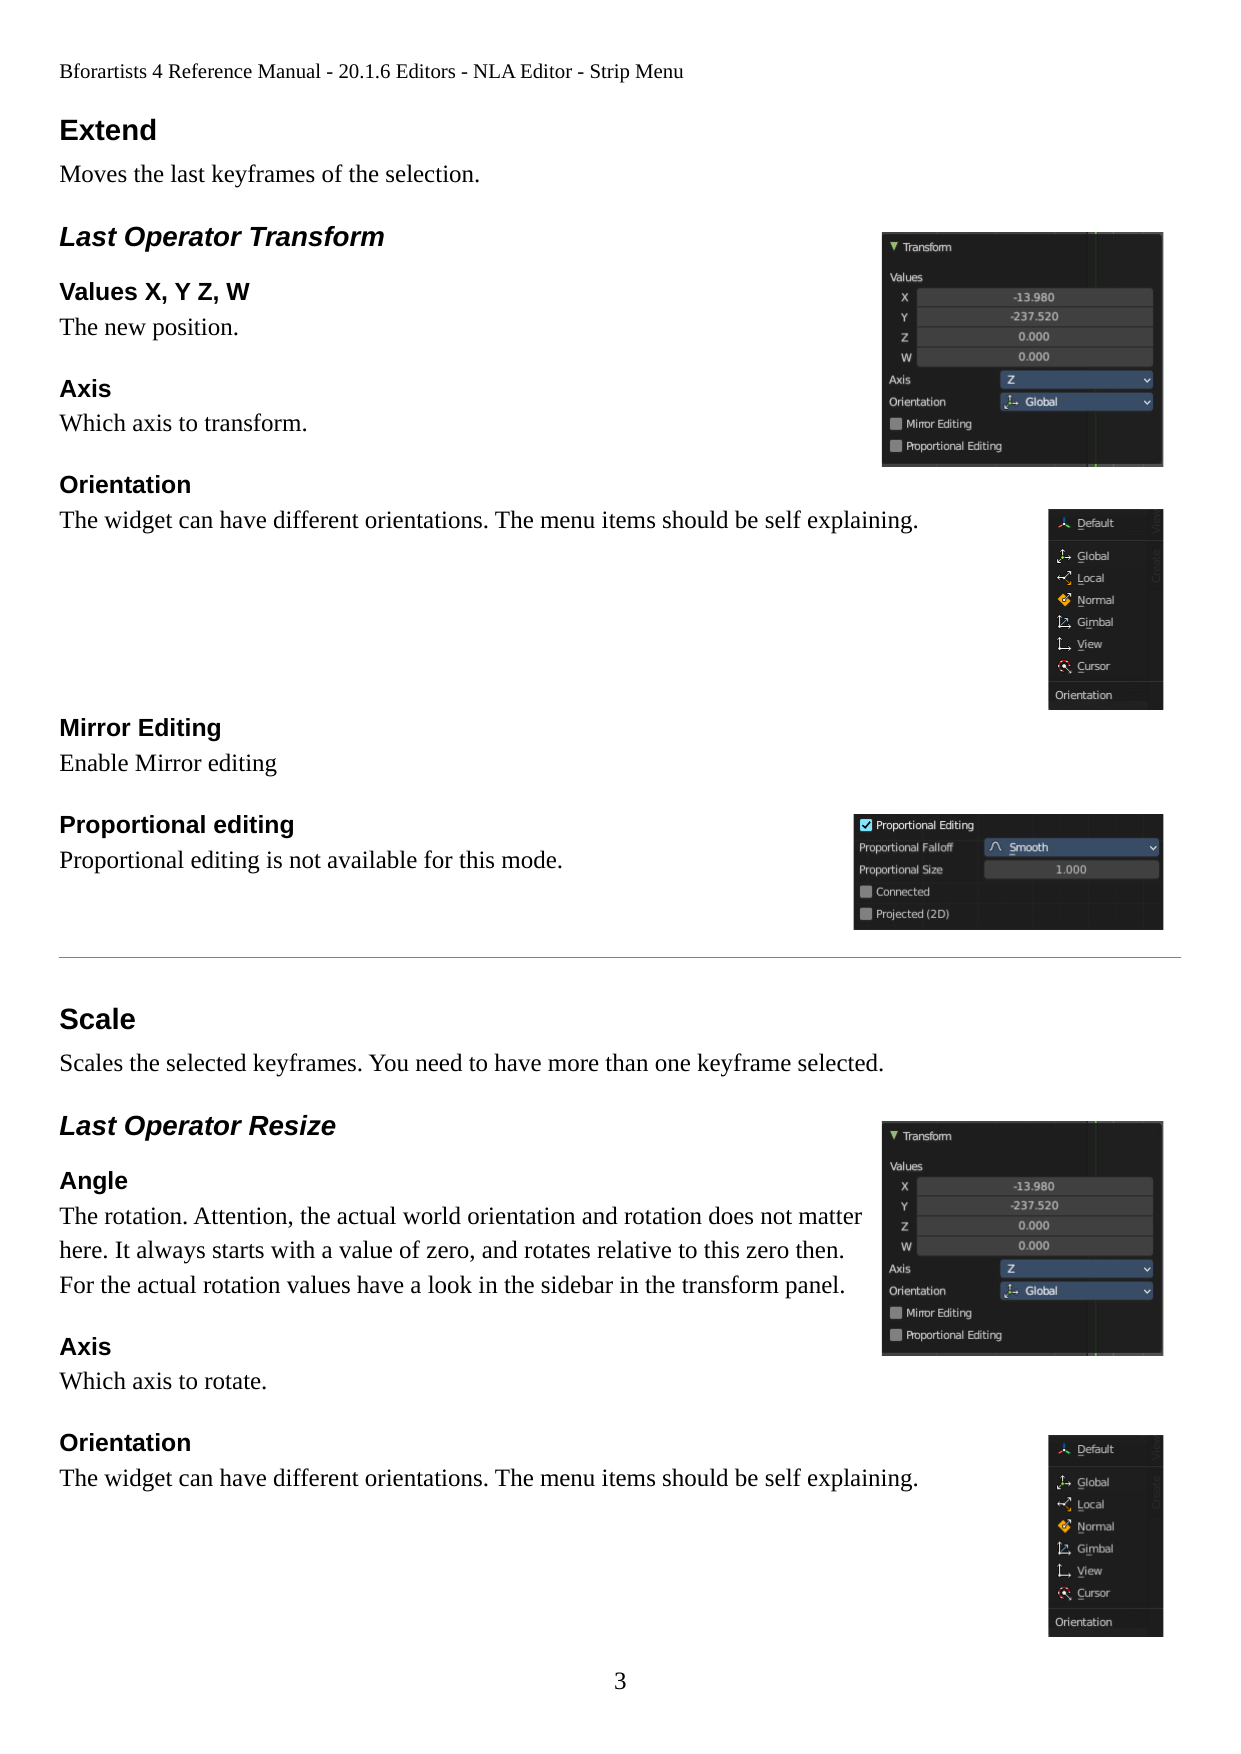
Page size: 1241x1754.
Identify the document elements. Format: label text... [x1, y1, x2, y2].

text Enable Mirror editing [59, 748, 1181, 777]
subtitle Last Operator Transform [59, 220, 1181, 252]
picture [1048, 1435, 1164, 1637]
subtitle Orientation [59, 1428, 1181, 1456]
picture [881, 1121, 1164, 1356]
text Moves the last keyframes of the selection. [59, 159, 1181, 188]
text The rotation. Attention, the actual world orientation and rotation does not matter here. It always starts with a value of zero, and rotates relative to this zero then. For the actual rotation values have a look in the sidebar in the transform panel. [59, 1201, 881, 1299]
picture [1048, 509, 1164, 710]
subtitle Axis [59, 374, 881, 402]
subtitle [1164, 1166, 1181, 1195]
subtitle Scale [59, 1002, 1181, 1035]
subtitle Axis [59, 1332, 1181, 1360]
text Which axis to transform. [59, 408, 881, 437]
subtitle Orientation [59, 470, 1181, 498]
subtitle [1164, 374, 1181, 402]
text [1164, 312, 1181, 341]
text [1164, 408, 1181, 437]
subtitle Last Operator Resize [59, 1109, 1181, 1141]
subtitle Angle [59, 1166, 881, 1195]
text Proportional editing is not available for this mode. [59, 845, 853, 873]
subtitle Extend [59, 113, 1181, 146]
text The widget can have different orientations. The menu items should be self explaining. [59, 505, 1181, 533]
picture [881, 232, 1164, 467]
text The widget can have different orientations. The menu items should be self explaining. [59, 1463, 1048, 1491]
text The new position. [59, 312, 881, 341]
subtitle Proportional editing [59, 810, 1181, 838]
picture [853, 814, 1164, 930]
subtitle [1164, 277, 1181, 306]
subtitle Mirror Editing [59, 713, 1181, 742]
text Scales the selected keyframes. You need to have more than one keyframe selected. [59, 1048, 1181, 1077]
subtitle Values X, Y Z, W [59, 277, 881, 306]
text Which axis to rotate. [59, 1366, 1181, 1395]
